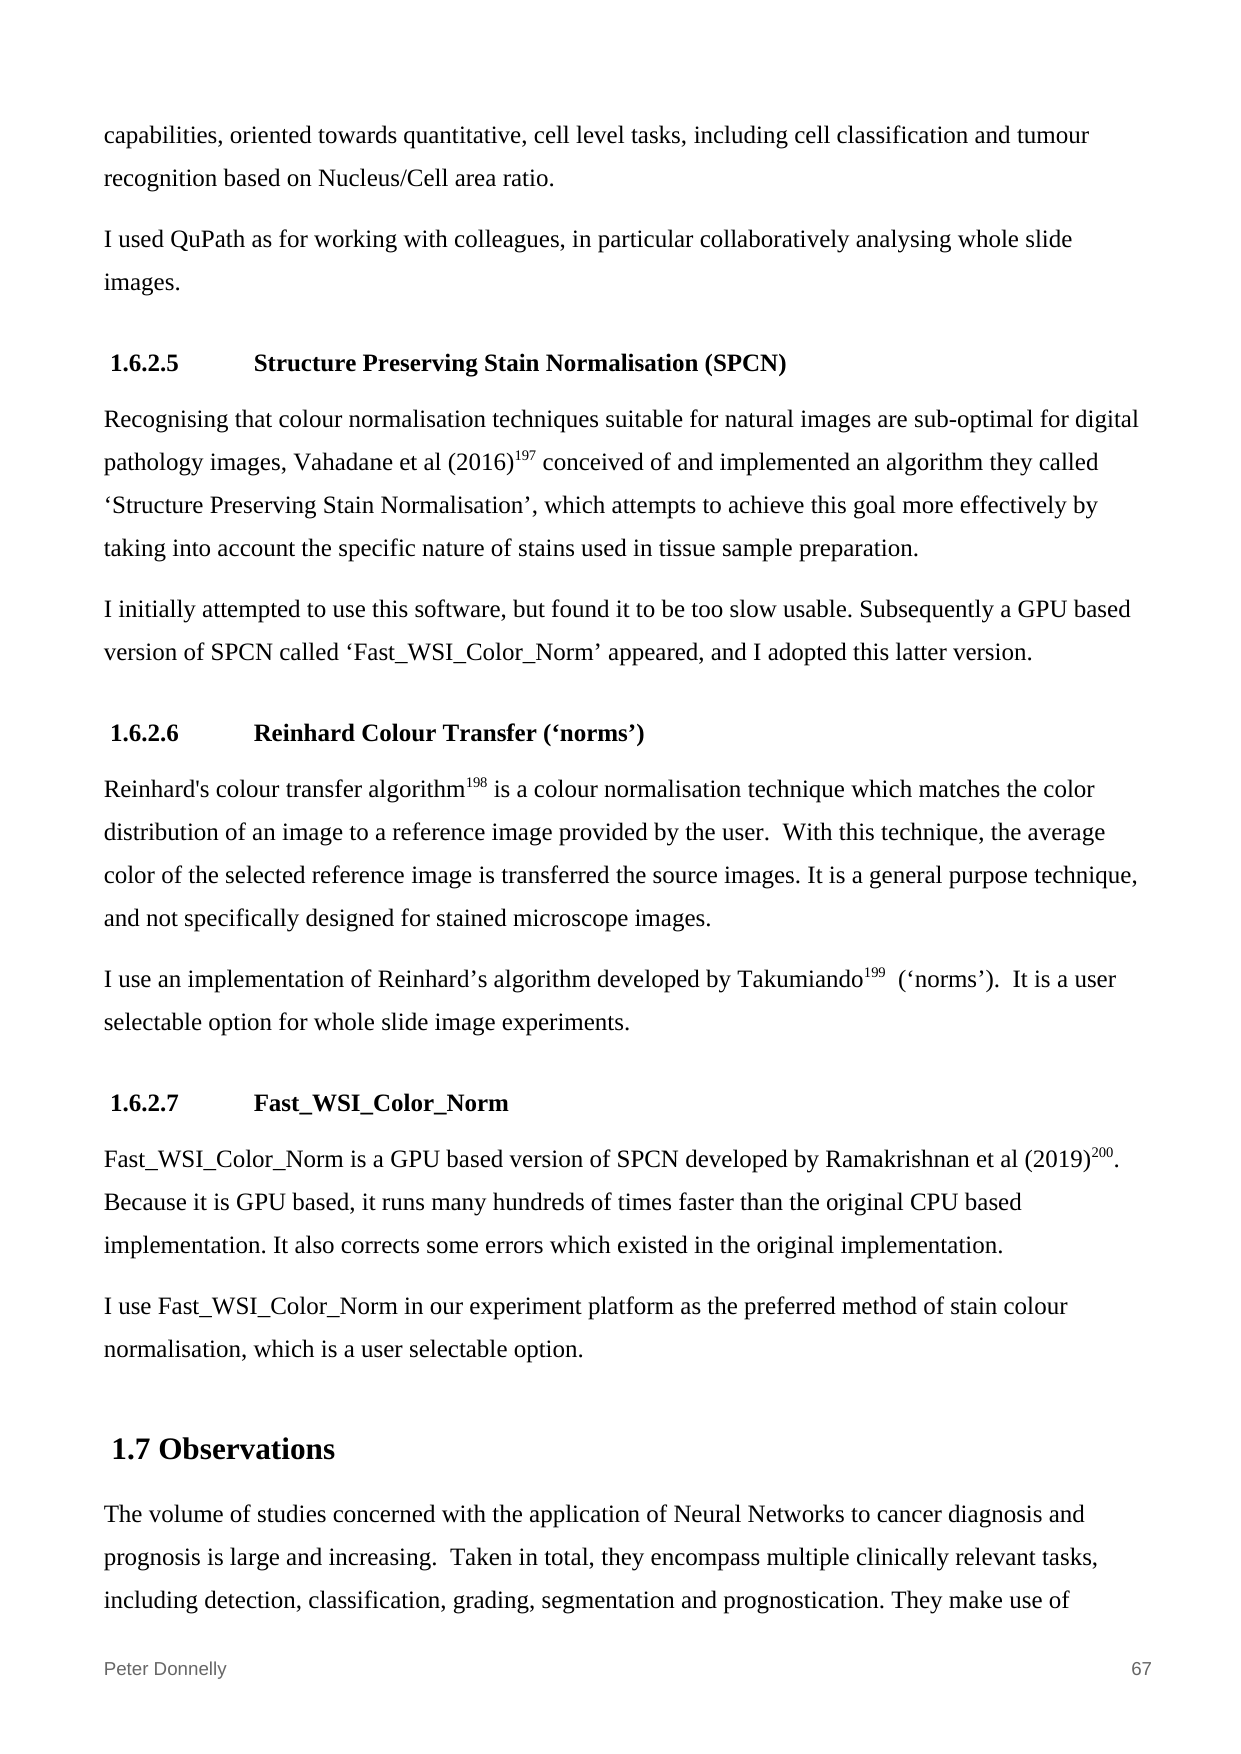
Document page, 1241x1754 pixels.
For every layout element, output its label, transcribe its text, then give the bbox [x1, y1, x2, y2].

text Fast_WSI_Color_Norm is a GPU based version of SPCN developed by Ramakrishnan et al (2019). Because it is GPU based, it runs many hundreds of times faster than the original CPU based implementation. It also corrects some errors which existed in the original implementation. [103, 1144, 1146, 1259]
text capabilities, oriented towards quantitative, cell level tasks, including cell classification and tumour recognition based on Nucleus/Cell area ratio. [103, 120, 1146, 192]
text I use an implementation of Reinhard’s algorithm developed by Takumiando (‘norms’). It is a user selectable option for whole slide image experiments. [103, 964, 1146, 1036]
subtitle Structure Preserving Stain Normalisation (SPCN) [103, 348, 1146, 377]
text I initially attempted to use this software, but found it to be too slow usable. Subsequently a GPU based version of SPCN called ‘Fast_WSI_Color_Norm’ appeared, and I adopted this latter version. [103, 594, 1146, 666]
text Reinhard's colour transfer algorithm is a colour normalisation technique which matches the color distribution of an image to a reference image provided by the user. With this technique, the average color of the selected reference image is transferred the source images. It is a general purpose technique, and not specifically designed for stained microscope images. [103, 774, 1146, 932]
text Recognising that colour normalisation techniques suitable for natural images are sub-optimal for digital pathology images, Vahadane et al (2016) conceived of and implemented an algorithm they called ‘Structure Preserving Stain Normalisation’, which attempts to achieve this goal more effectively by taking into account the specific nature of stains used in tissue sample preparation. [103, 404, 1146, 562]
text I used QuPath as for working with colleagues, in particular collaboratively analysing whole slide images. [103, 224, 1146, 296]
subtitle Observations [103, 1430, 1146, 1466]
text The volume of studies concerned with the application of Neural Networks to cancer diagnosis and prognosis is large and increasing. Taken in total, they encompass multiple clinically relevant tasks, including detection, classification, grading, segmentation and prognostication. They make use of [103, 1499, 1146, 1614]
subtitle Reinhard Colour Transfer (‘norms’) [103, 718, 1146, 747]
text I use Fast_WSI_Color_Norm in our experiment platform as the preferred method of stain colour normalisation, which is a user selectable option. [103, 1291, 1146, 1363]
subtitle Fast_WSI_Color_Norm [103, 1088, 1146, 1117]
